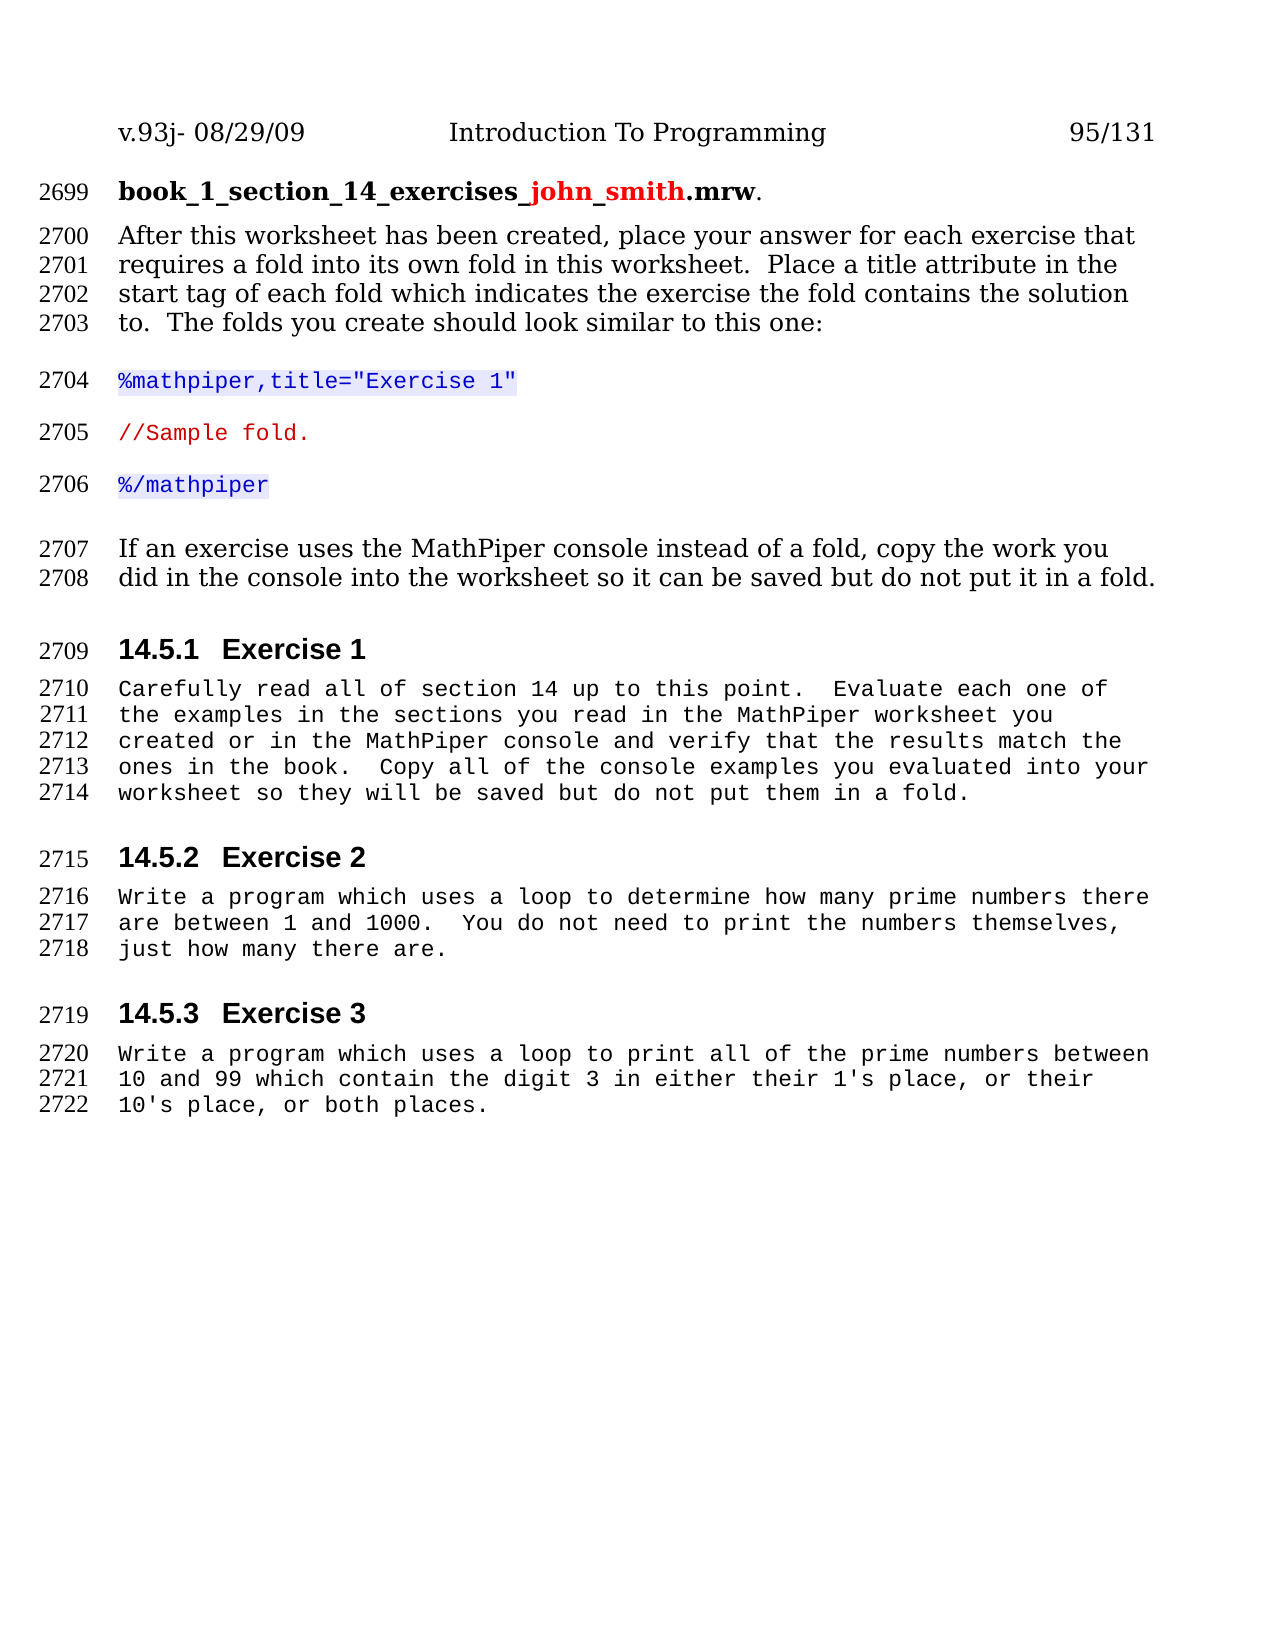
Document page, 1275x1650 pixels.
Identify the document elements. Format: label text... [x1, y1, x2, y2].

text Carefully read all of section 14 up to this point. Evaluate each one of the examples in the sections you read in the MathPiper worksheet you created or in the MathPiper console and verify that the results match the ones in the book. Copy all of the console examples you evaluated into your worksheet so they will be saved but do not put them in a fold. [118, 677, 1157, 807]
text Write a program which uses a loop to determine how many prime numbers there are between 1 and 1000. You do not need to print the numbers themselves, just how many there are. [118, 886, 1157, 963]
subtitle Exercise 2 [118, 840, 1157, 873]
text Write a program which uses a loop to print all of the prime numbers between 10 and 99 which contain the digit 3 in either their 1's place, or their 10's place, or both places. [118, 1042, 1157, 1120]
subtitle Exercise 1 [118, 632, 1157, 665]
text If an exercise uses the MathPiper console instead of a fold, copy the work you did in the console into the worksheet so it can be saved but do not put it in a fold. [118, 534, 1157, 593]
text After this worksheet has been created, place your answer for each exercise that requires a fold into its own fold in this worksheet. Place a title attribute in the start tag of each fold which indicates the exercise the fold contains the solution to. The folds you create should look similar to this one: [118, 221, 1157, 338]
text //Sample fold. [118, 422, 1157, 448]
text %/mathpiper [118, 473, 1157, 499]
subtitle Exercise 3 [118, 996, 1157, 1030]
text %mathpiper,title="Exercise 1" [118, 370, 1157, 396]
text book_1_section_14_exercises_john_smith.mrw. [118, 177, 1157, 206]
